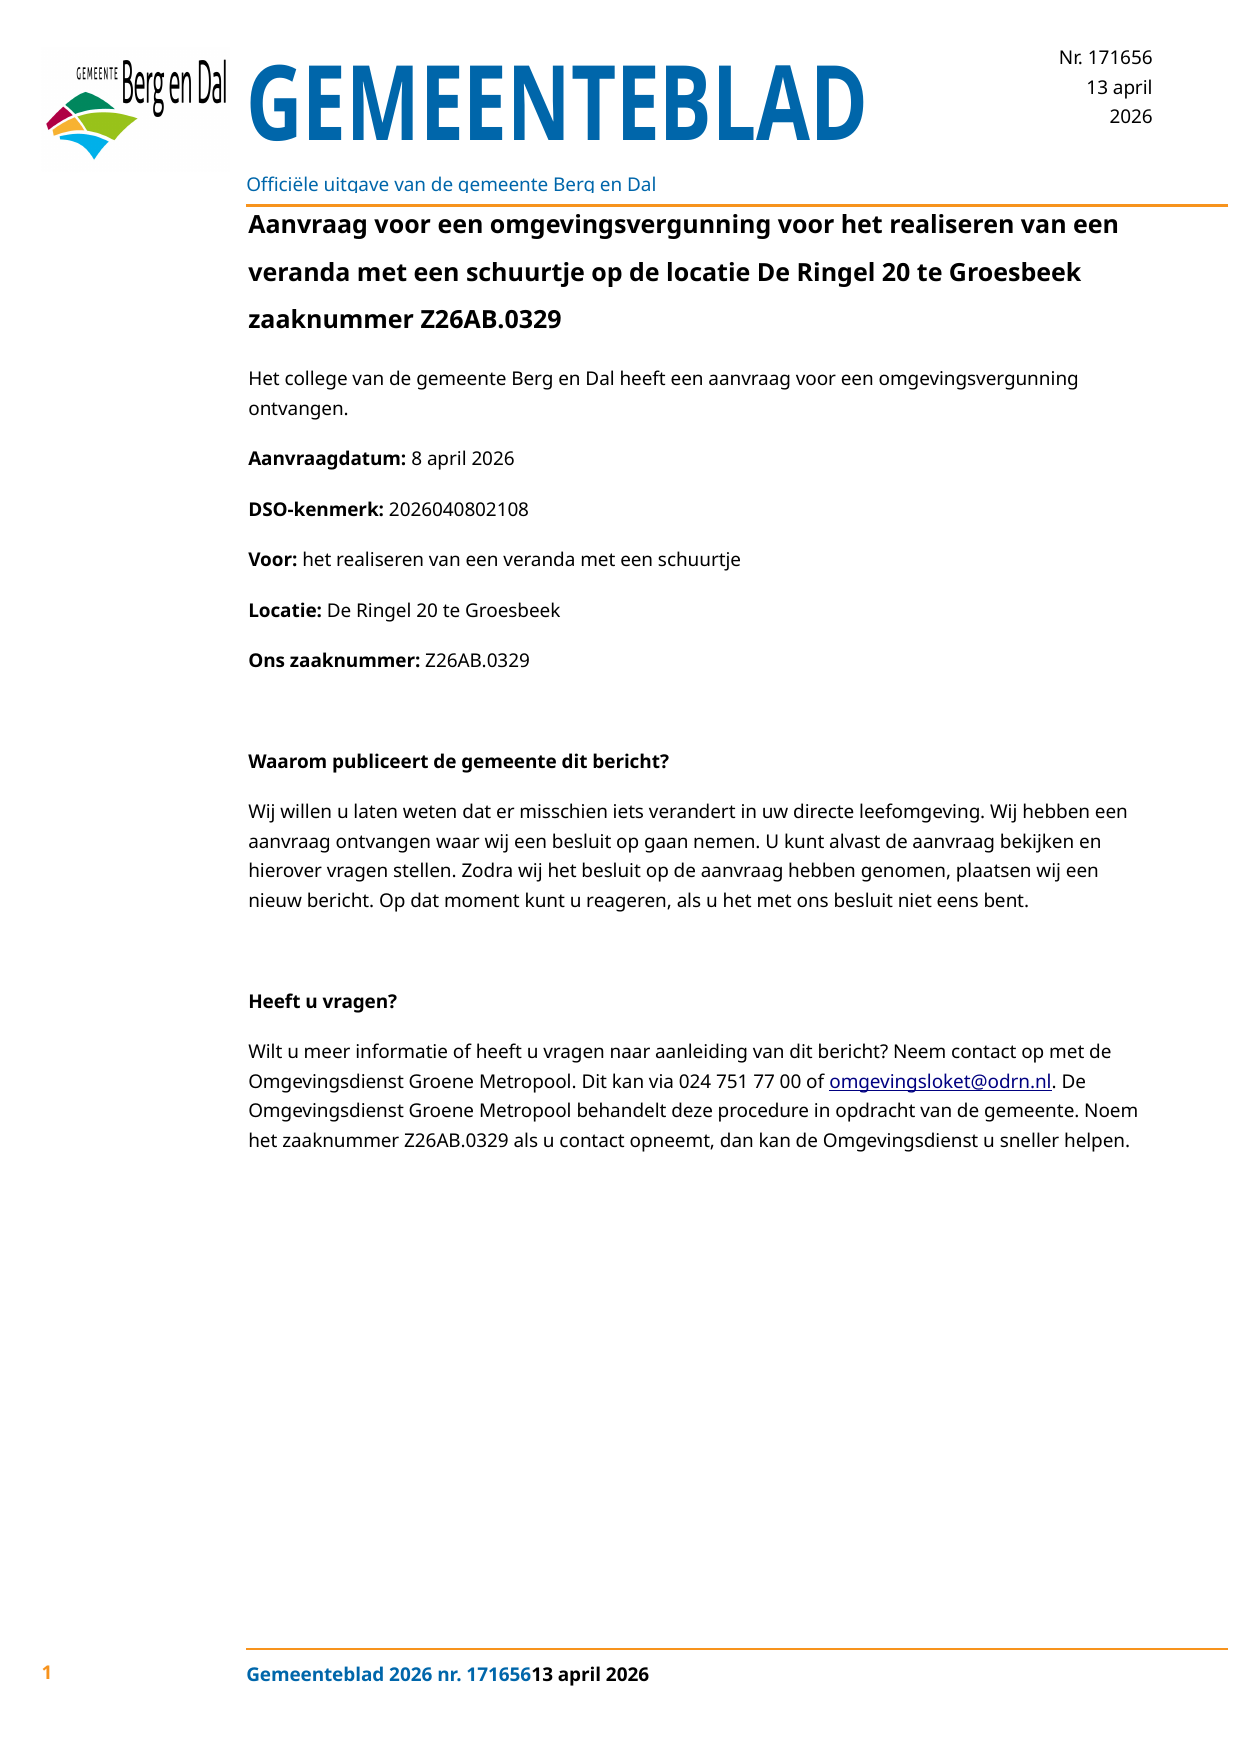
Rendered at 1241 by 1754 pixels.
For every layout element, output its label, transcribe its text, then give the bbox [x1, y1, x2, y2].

text Wilt u meer informatie of heeft u vragen naar aanleiding van dit bericht? Neem contact op met de Omgevingsdienst Groene Metropool. Dit kan via 024 751 77 00 of omgevingsloket@odrn.nl. De Omgevingsdienst Groene Metropool behandelt deze procedure in opdracht van de gemeente. Noem het zaaknummer Z26AB.0329 als u contact opneemt, dan kan de Omgevingsdienst u sneller helpen. [248, 1038, 1152, 1153]
text Aanvraagdatum: 8 april 2026 [248, 446, 1152, 471]
text Waarom publiceert de gemeente dit bericht? [248, 748, 1152, 774]
text DSO-kenmerk: 2026040802108 [248, 496, 1152, 522]
picture [41, 47, 231, 172]
text Aanvraag voor een omgevingsvergunning voor het realiseren van een veranda met een schuurtje op de locatie De Ringel 20 te Groesbeek zaaknummer Z26AB.0329 [248, 207, 1152, 336]
text Heeft u vragen? [248, 988, 1152, 1014]
text Wij willen u laten weten dat er misschien iets verandert in uw directe leefomgeving. Wij hebben een aanvraag ontvangen waar wij een besluit op gaan nemen. U kunt alvast de aanvraag bekijken en hierover vragen stellen. Zodra wij het besluit op de aanvraag hebben genomen, plaatsen wij een nieuw bericht. Op dat moment kunt u reageren, als u het met ons besluit niet eens bent. [248, 798, 1152, 913]
text Voor: het realiseren van een veranda met een schuurtje [248, 546, 1152, 572]
text Ons zaaknummer: Z26AB.0329 [248, 647, 1152, 673]
text Het college van de gemeente Berg en Dal heeft een aanvraag voor een omgevingsvergunning ontvangen. [248, 366, 1152, 421]
text Locatie: De Ringel 20 te Groesbeek [248, 597, 1152, 622]
